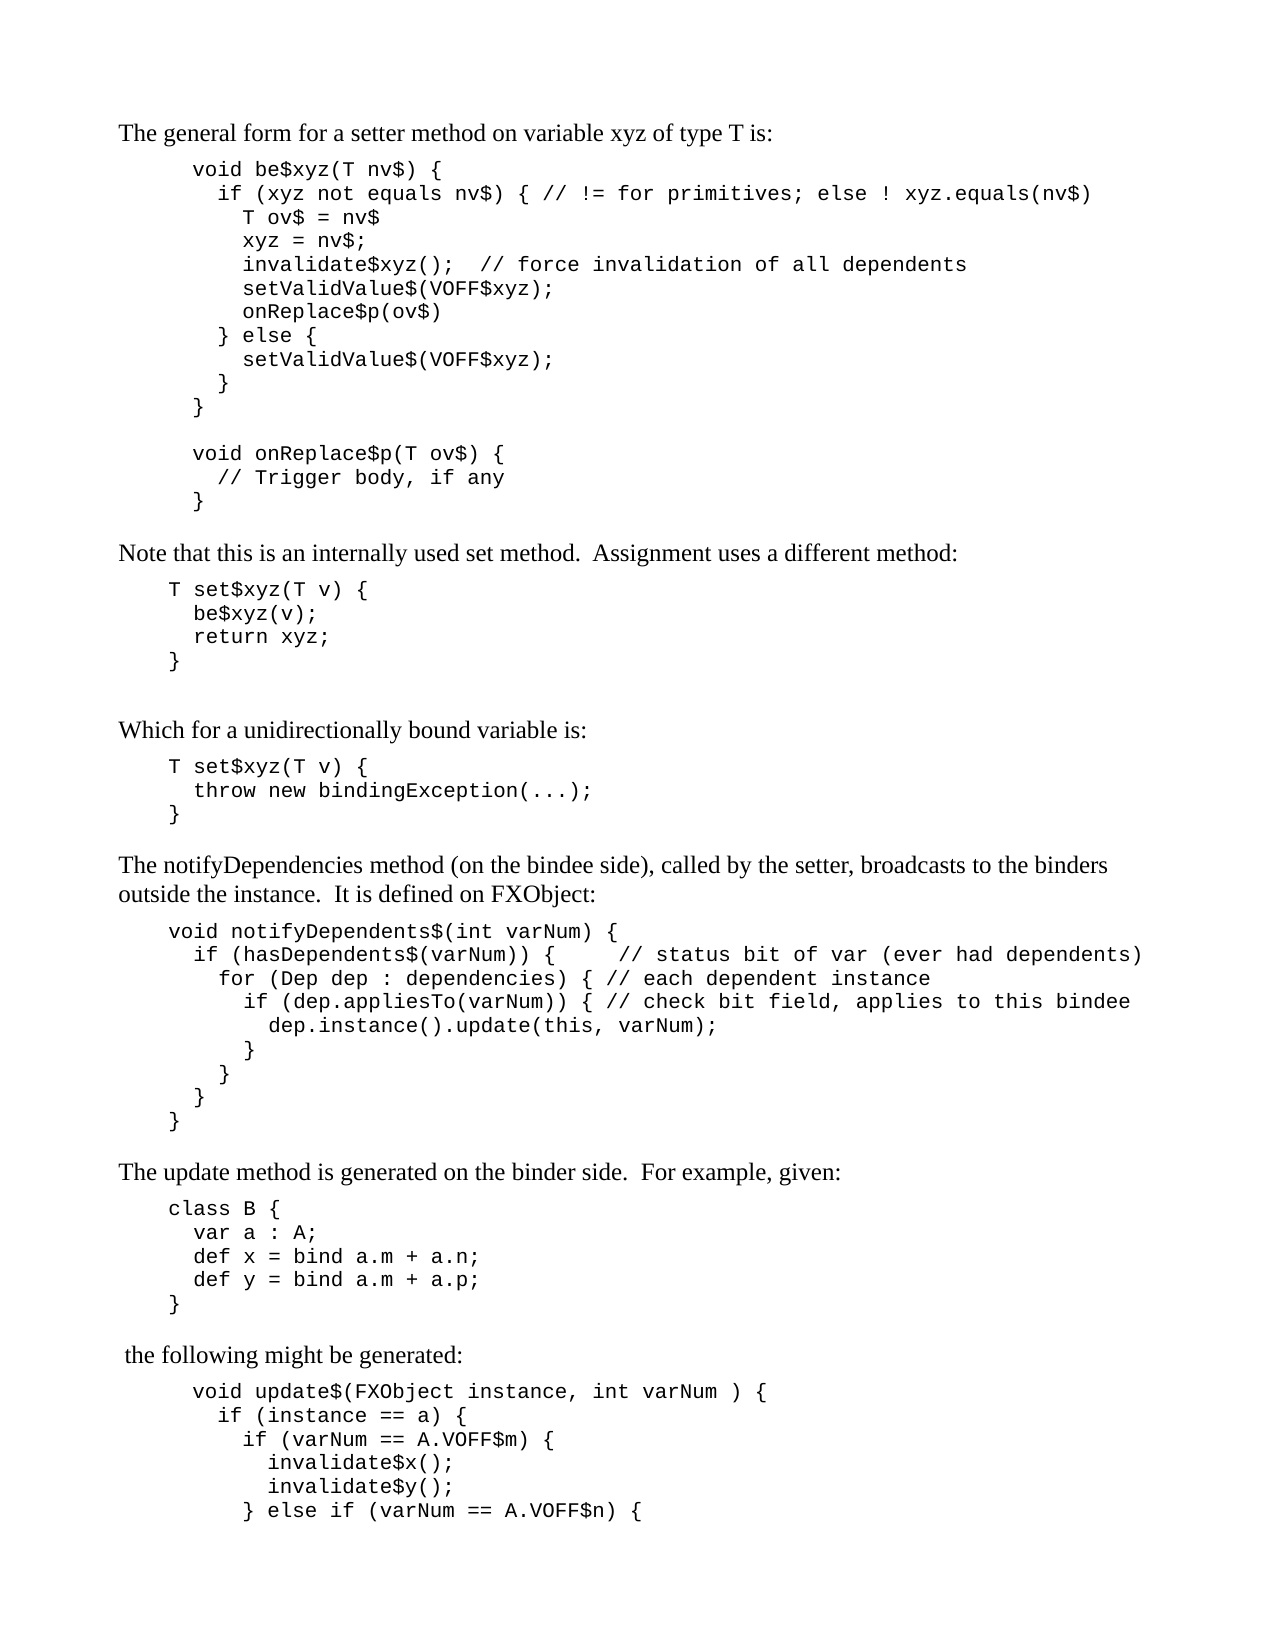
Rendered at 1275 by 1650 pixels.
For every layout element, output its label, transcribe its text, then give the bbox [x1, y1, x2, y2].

text The update method is generated on the binder side. For example, given: [118, 1157, 1157, 1186]
text if (hasDependents$(varNum)) { // status bit of var (ever had dependents) [118, 944, 1157, 968]
text if (dep.appliesTo(varNum)) { // check bit field, applies to this bindee [118, 992, 1157, 1015]
text } [118, 396, 1157, 419]
text // Trigger body, if any [118, 467, 1157, 490]
text if (varNum == A.VOFF$m) { [118, 1429, 1157, 1452]
text void be$xyz(T nv$) { [118, 159, 1157, 183]
text void update$(FXObject instance, int varNum ) { [118, 1381, 1157, 1405]
text class B { [118, 1198, 1157, 1222]
text Note that this is an internally used set method. Assignment uses a different method: [118, 538, 1157, 566]
text if (instance == a) { [118, 1405, 1157, 1429]
text } [118, 1039, 1157, 1062]
text invalidate$x(); [118, 1452, 1157, 1476]
text void notifyDependents$(int varNum) { [118, 921, 1157, 944]
text invalidate$y(); [118, 1476, 1157, 1500]
text } [118, 650, 1157, 673]
text } [118, 490, 1157, 514]
text def y = bind a.m + a.p; [118, 1269, 1157, 1293]
text be$xyz(v); [118, 603, 1157, 626]
text T ov$ = nv$ [118, 207, 1157, 230]
text } [118, 1293, 1157, 1317]
text The notifyDependencies method (on the bindee side), called by the setter, broadcasts to the binders outside the instance. It is defined on FXObject: [118, 851, 1157, 908]
text invalidate$xyz(); // force invalidation of all dependents [118, 254, 1157, 278]
text onReplace$p(ov$) [118, 301, 1157, 325]
text T set$xyz(T v) { [118, 579, 1157, 603]
text throw new bindingException(...); [118, 780, 1157, 803]
text return xyz; [118, 626, 1157, 650]
text if (xyz not equals nv$) { // != for primitives; else ! xyz.equals(nv$) [118, 183, 1157, 207]
text dep.instance().update(this, varNum); [118, 1015, 1157, 1039]
text } [118, 803, 1157, 827]
text } [118, 372, 1157, 396]
text void onReplace$p(T ov$) { [118, 443, 1157, 467]
text setValidValue$(VOFF$xyz); [118, 278, 1157, 301]
text } else { [118, 325, 1157, 348]
text } [118, 1110, 1157, 1133]
text for (Dep dep : dependencies) { // each dependent instance [118, 968, 1157, 992]
text } [118, 1086, 1157, 1110]
text T set$xyz(T v) { [118, 756, 1157, 780]
text setValidValue$(VOFF$xyz); [118, 348, 1157, 372]
text the following might be generated: [118, 1340, 1157, 1369]
text xyz = nv$; [118, 230, 1157, 254]
text } [118, 1062, 1157, 1086]
text The general form for a setter method on variable xyz of type T is: [118, 118, 1157, 147]
text var a : A; [118, 1222, 1157, 1246]
text def x = bind a.m + a.n; [118, 1246, 1157, 1269]
text Which for a unidirectionally bound variable is: [118, 715, 1157, 743]
text } else if (varNum == A.VOFF$n) { [118, 1500, 1157, 1523]
